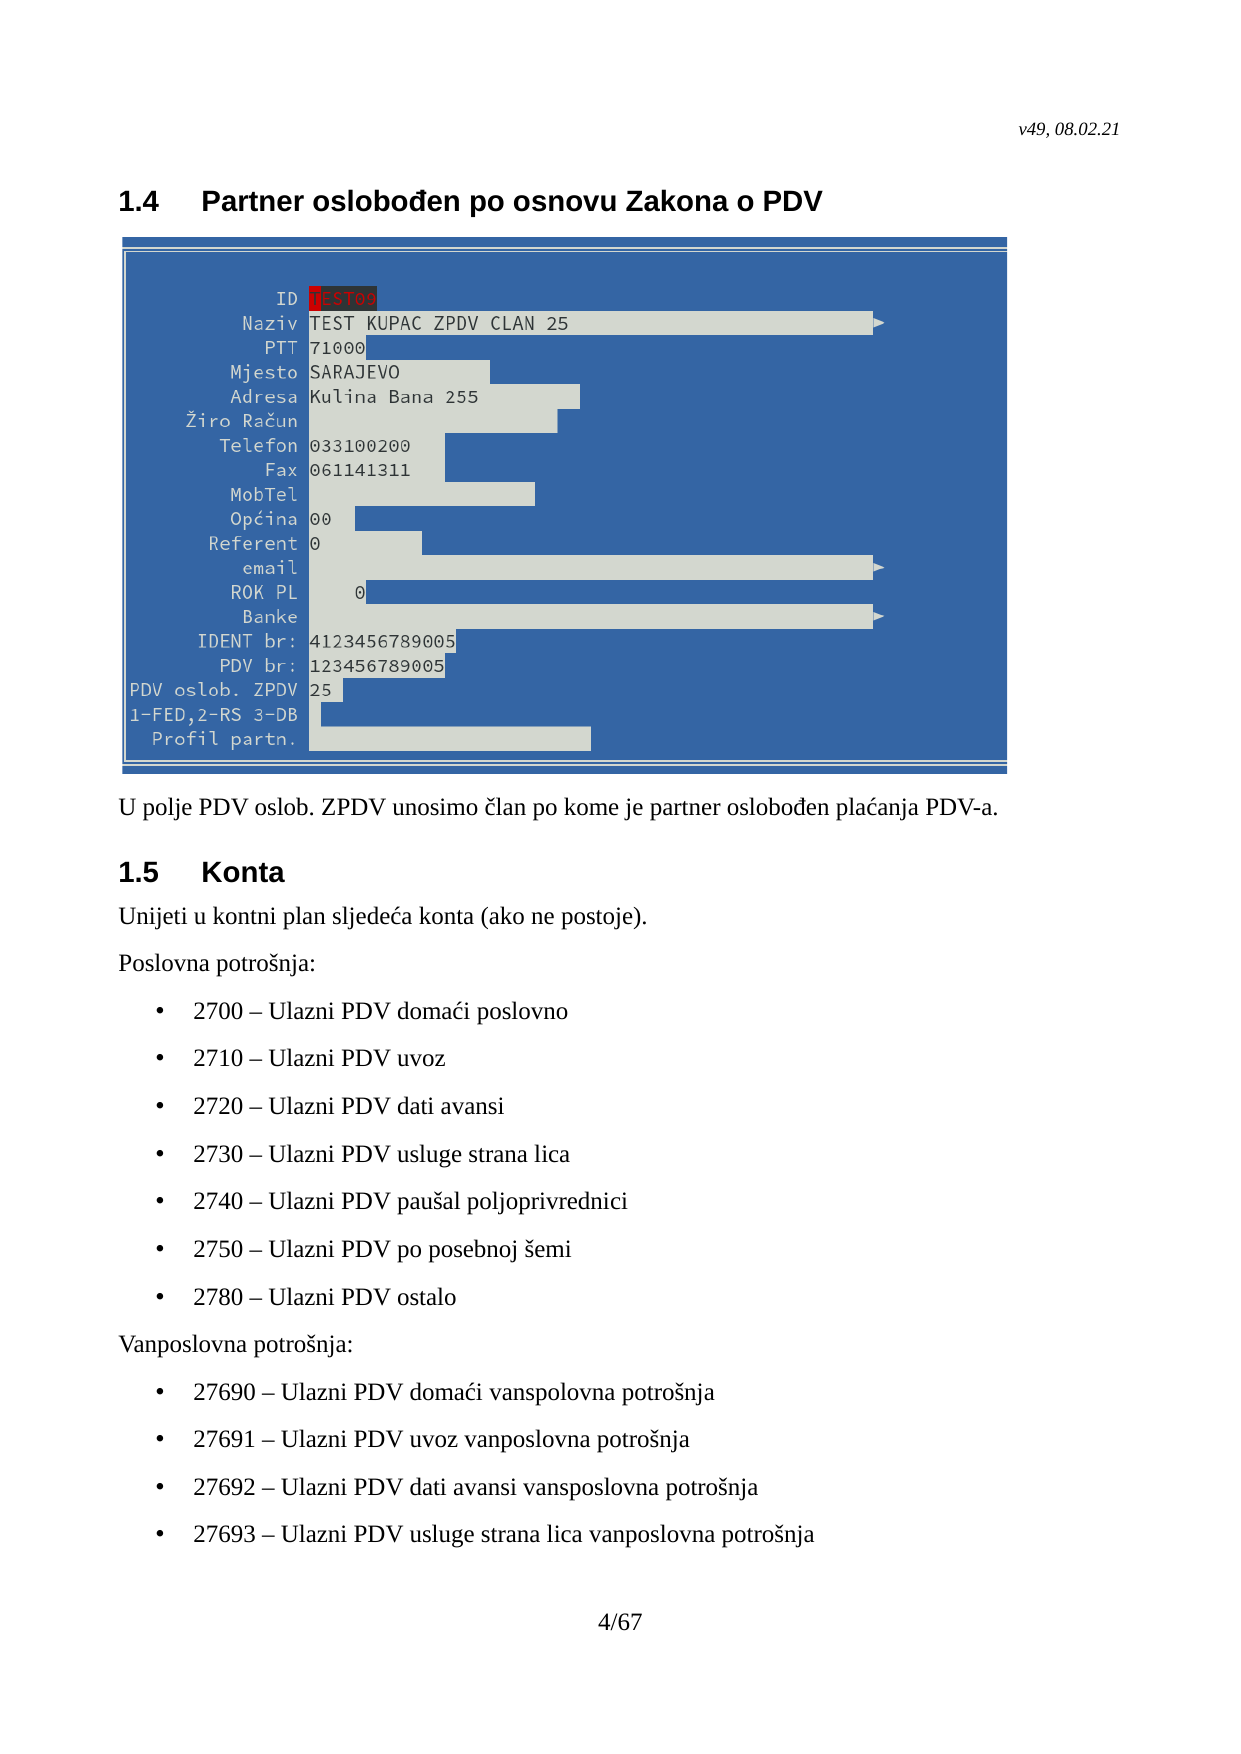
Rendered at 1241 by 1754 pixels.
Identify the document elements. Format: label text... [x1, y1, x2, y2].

text Poslovna potrošnja: [118, 948, 1122, 977]
list 27693 – Ulazni PDV usluge strana lica vanposlovna potrošnja [156, 1519, 1122, 1548]
list 2750 – Ulazni PDV po posebnoj šemi [156, 1234, 1122, 1263]
list 2700 – Ulazni PDV domaći poslovno [156, 996, 1122, 1025]
text Unijeti u kontni plan sljedeća konta (ako ne postoje). [118, 901, 1122, 929]
list 2780 – Ulazni PDV ostalo [156, 1282, 1122, 1310]
picture [122, 237, 1008, 774]
subtitle Konta [118, 854, 1122, 888]
list 2720 – Ulazni PDV dati avansi [156, 1091, 1122, 1120]
list 2730 – Ulazni PDV usluge strana lica [156, 1139, 1122, 1167]
list 27690 – Ulazni PDV domaći vanspolovna potrošnja [156, 1377, 1122, 1406]
list 2740 – Ulazni PDV paušal poljoprivrednici [156, 1186, 1122, 1215]
list 27692 – Ulazni PDV dati avansi vansposlovna potrošnja [156, 1472, 1122, 1501]
text Vanposlovna potrošnja: [118, 1329, 1122, 1358]
list 27691 – Ulazni PDV uvoz vanposlovna potrošnja [156, 1424, 1122, 1453]
list 2710 – Ulazni PDV uvoz [156, 1043, 1122, 1072]
text U polje PDV oslob. ZPDV unosimo član po kome je partner oslobođen plaćanja PDV-a. [118, 792, 1122, 821]
subtitle Partner oslobođen po osnovu Zakona o PDV [118, 184, 1122, 217]
